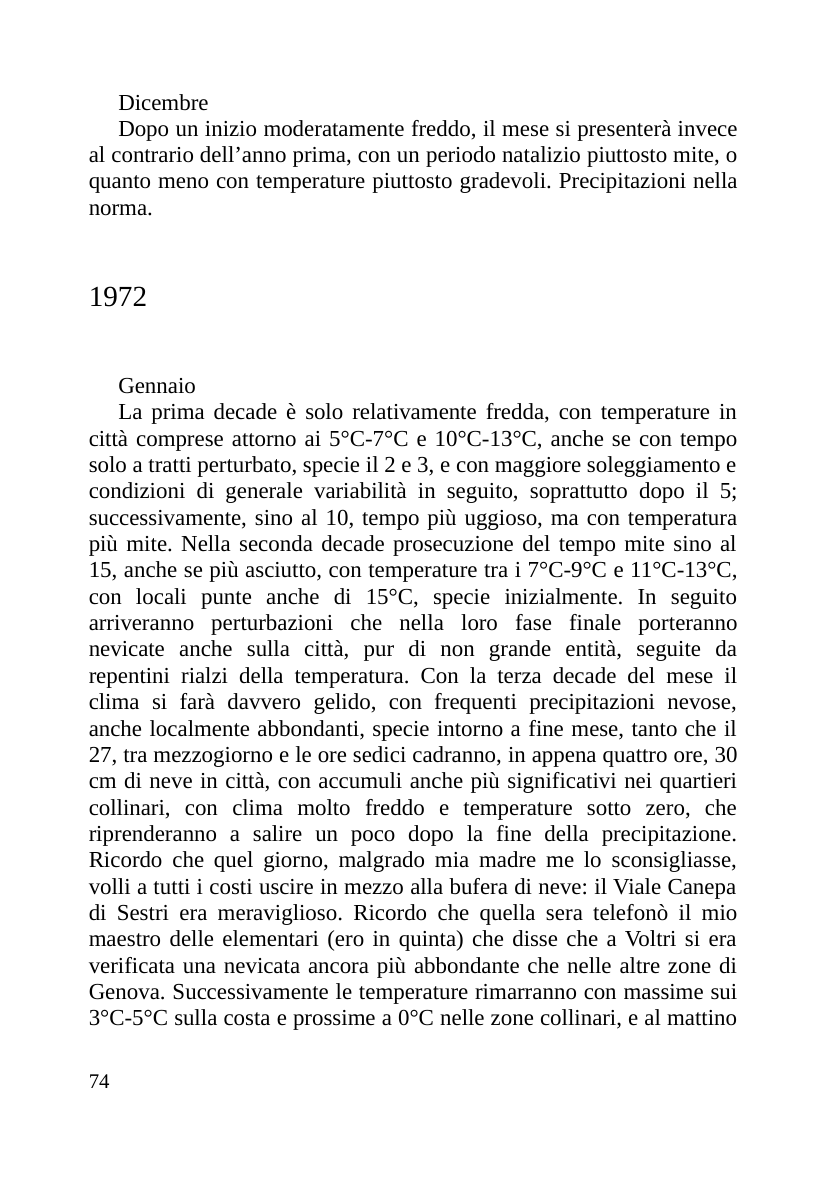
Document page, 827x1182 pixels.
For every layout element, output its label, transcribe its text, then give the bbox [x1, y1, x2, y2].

subtitle 1972 [88, 279, 738, 313]
text Dopo un inizio moderatamente freddo, il mese si presenterà invece al contrario dell’anno prima, con un periodo natalizio piuttosto mite, o quanto meno con temperature piuttosto gradevoli. Precipitazioni nella norma. [88, 115, 738, 220]
text La prima decade è solo relativamente fredda, con temperature in città comprese attorno ai 5°C-7°C e 10°C-13°C, anche se con tempo solo a tratti perturbato, specie il 2 e 3, e con maggiore soleggiamento e condizioni di generale variabilità in seguito, soprattutto dopo il 5; successivamente, sino al 10, tempo più uggioso, ma con temperatura più mite. Nella seconda decade prosecuzione del tempo mite sino al 15, anche se più asciutto, con temperature tra i 7°C-9°C e 11°C-13°C, con locali punte anche di 15°C, specie inizialmente. In seguito arriveranno perturbazioni che nella loro fase finale porteranno nevicate anche sulla città, pur di non grande entità, seguite da repentini rialzi della temperatura. Con la terza decade del mese il clima si farà davvero gelido, con frequenti precipitazioni nevose, anche localmente abbondanti, specie intorno a fine mese, tanto che il 27, tra mezzogiorno e le ore sedici cadranno, in appena quattro ore, 30 cm di neve in città, con accumuli anche più significativi nei quartieri collinari, con clima molto freddo e temperature sotto zero, che riprenderanno a salire un poco dopo la fine della precipitazione. Ricordo che quel giorno, malgrado mia madre me lo sconsigliasse, volli a tutti i costi uscire in mezzo alla bufera di neve: il Viale Canepa di Sestri era meraviglioso. Ricordo che quella sera telefonò il mio maestro delle elementari (ero in quinta) che disse che a Voltri si era verificata una nevicata ancora più abbondante che nelle altre zone di Genova. Successivamente le temperature rimarranno con massime sui 3°C-5°C sulla costa e prossime a 0°C nelle zone collinari, e al mattino [88, 398, 738, 1031]
text Dicembre [88, 88, 738, 115]
text Gennaio [88, 372, 738, 398]
